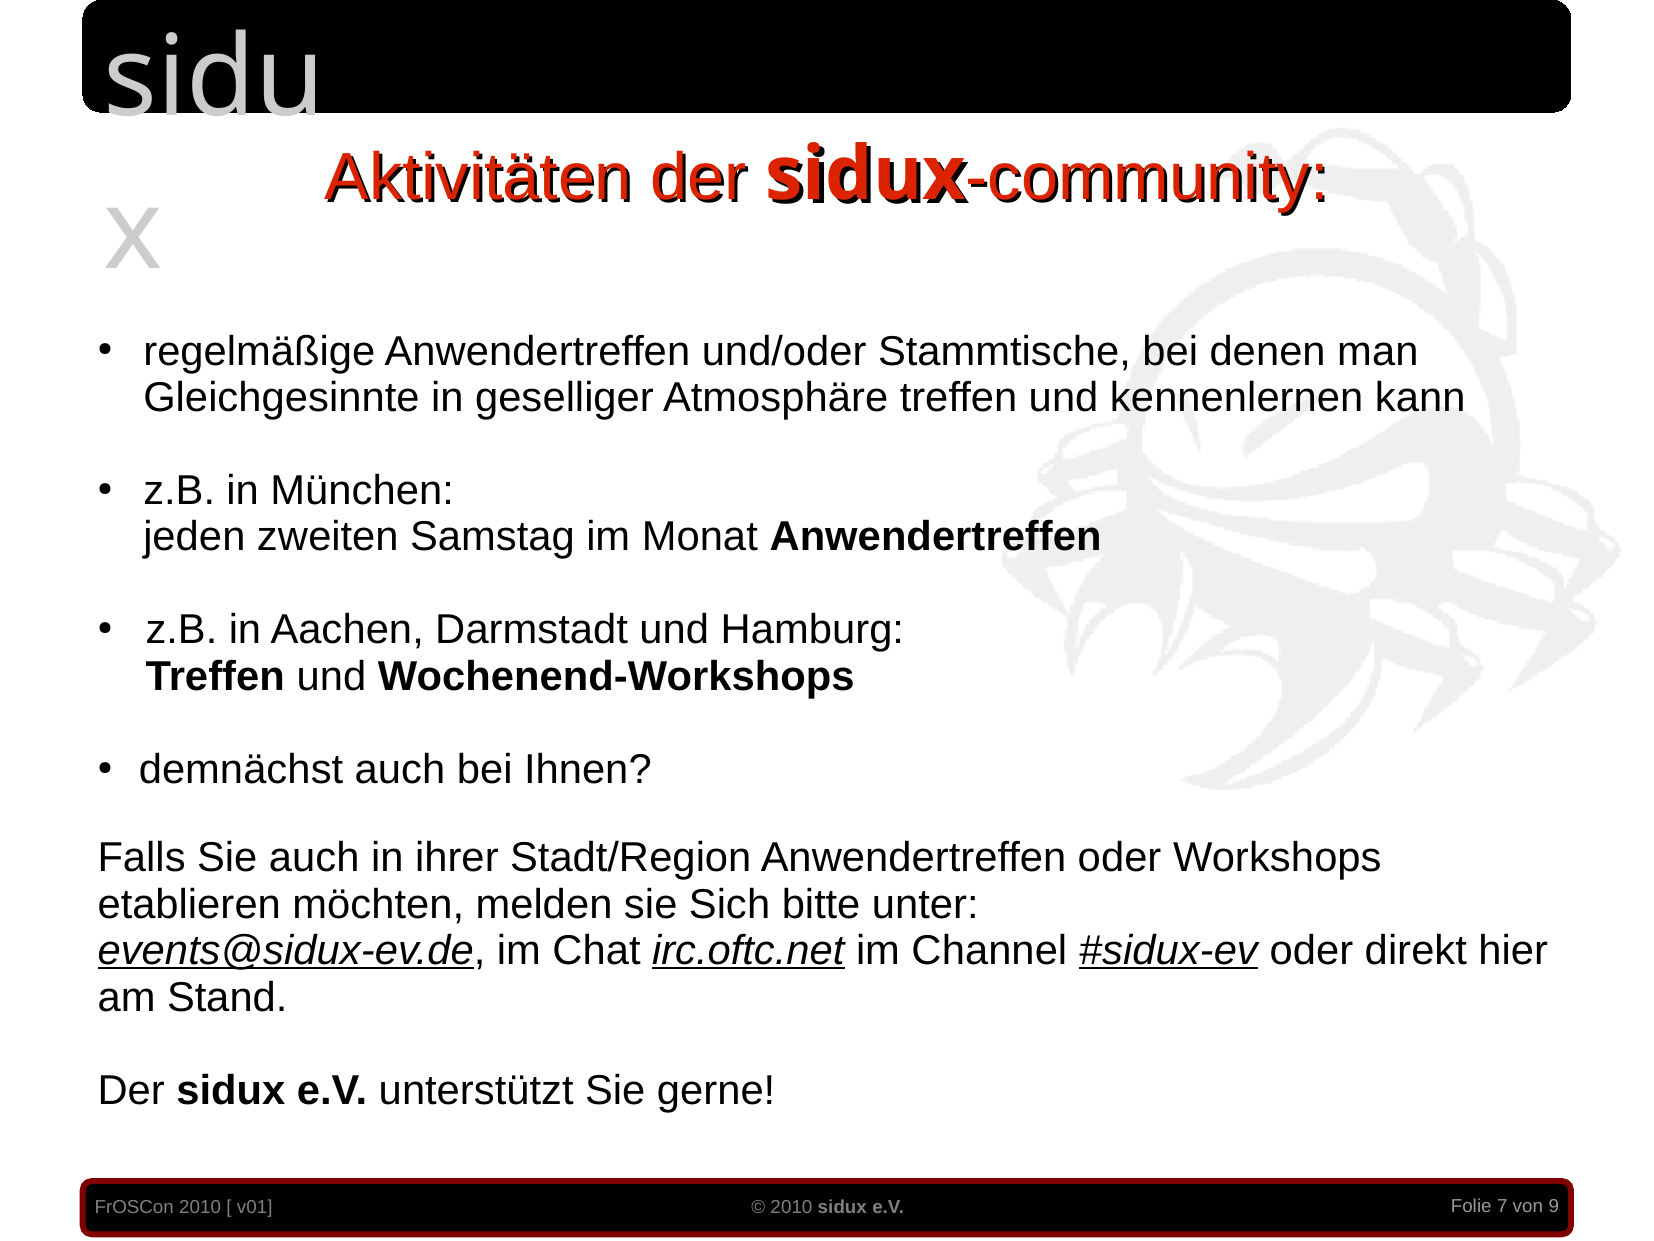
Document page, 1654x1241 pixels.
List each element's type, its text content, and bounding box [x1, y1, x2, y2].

text_box regelmäßige Anwendertreffen und/oder Stammtische, bei denen man Gleichgesinnte in geselliger Atmosphäre treffen und kennenlernen kann z.B. in München: jeden zweiten Samstag im Monat Anwendertreffen z.B. in Aachen, Darmstadt und Hamburg: Treffen und Wochenend-Workshops demnächst auch bei Ihnen? Falls Sie auch in ihrer Stadt/Region Anwendertreffen oder Workshops etablieren möchten, melden sie Sich bitte unter: events@sidux-ev.de, im Chat irc.oftc.net im Channel #sidux-ev oder direkt hier am Stand. Der sidux e.V. unterstützt Sie gerne! [82, 224, 1571, 1170]
text_box Aktivitäten der sidux-community: [82, 112, 1571, 213]
picture [997, 122, 1625, 798]
